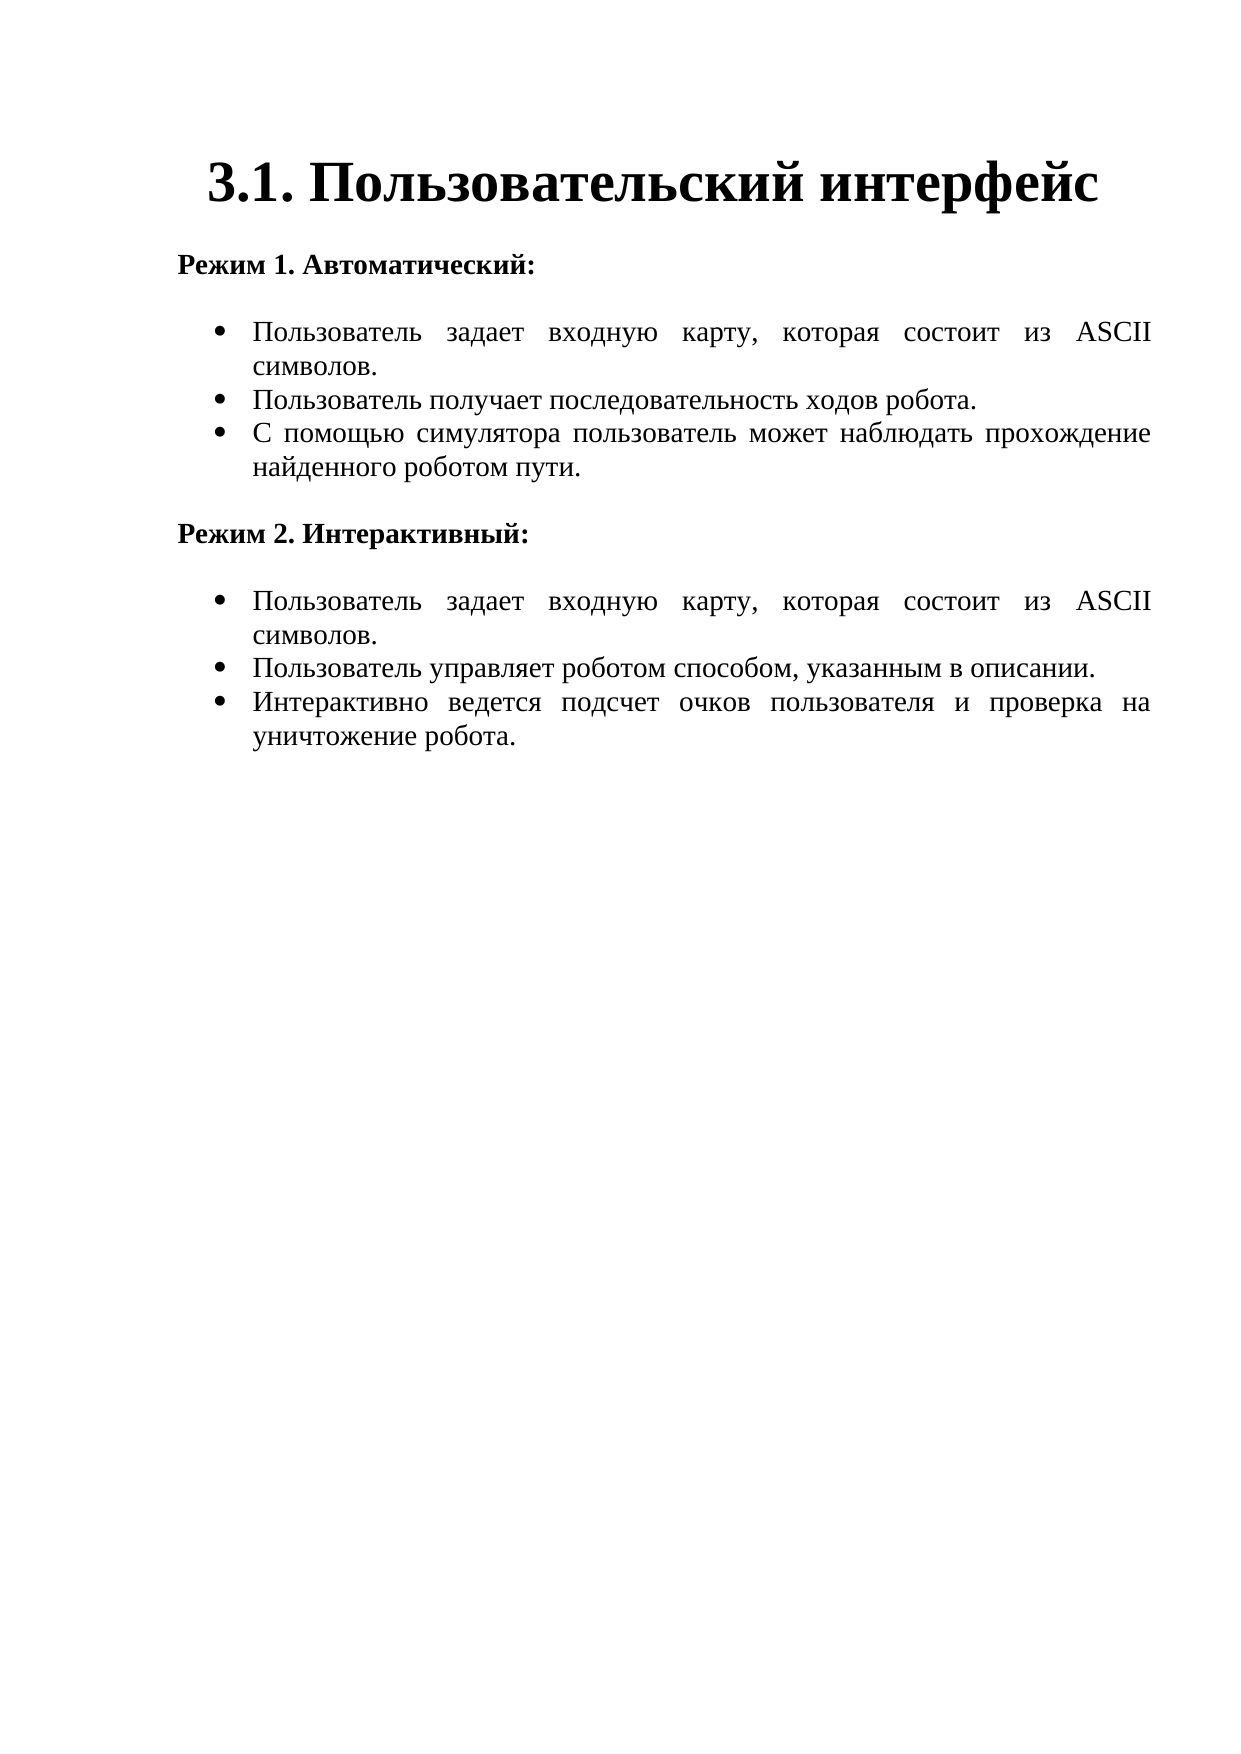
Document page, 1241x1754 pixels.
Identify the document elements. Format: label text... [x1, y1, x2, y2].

list Пользователь получает последовательность ходов робота. [215, 382, 1152, 415]
list Пользователь задает входную карту, которая состоит из ASCII символов. [215, 583, 1152, 650]
list С помощью симулятора пользователь может наблюдать прохождение найденного роботом пути. [215, 415, 1152, 483]
text Режим 2. Интерактивный: [177, 516, 1152, 550]
text Режим 1. Автоматический: [177, 247, 1152, 281]
list Пользователь задает входную карту, которая состоит из ASCII символов. [215, 314, 1152, 382]
list Интерактивно ведется подсчет очков пользователя и проверка на уничтожение робота. [215, 684, 1152, 751]
text 3.1. Пользовательский интерфейс [207, 147, 1152, 214]
list Пользователь управляет роботом способом, указанным в описании. [215, 650, 1152, 684]
